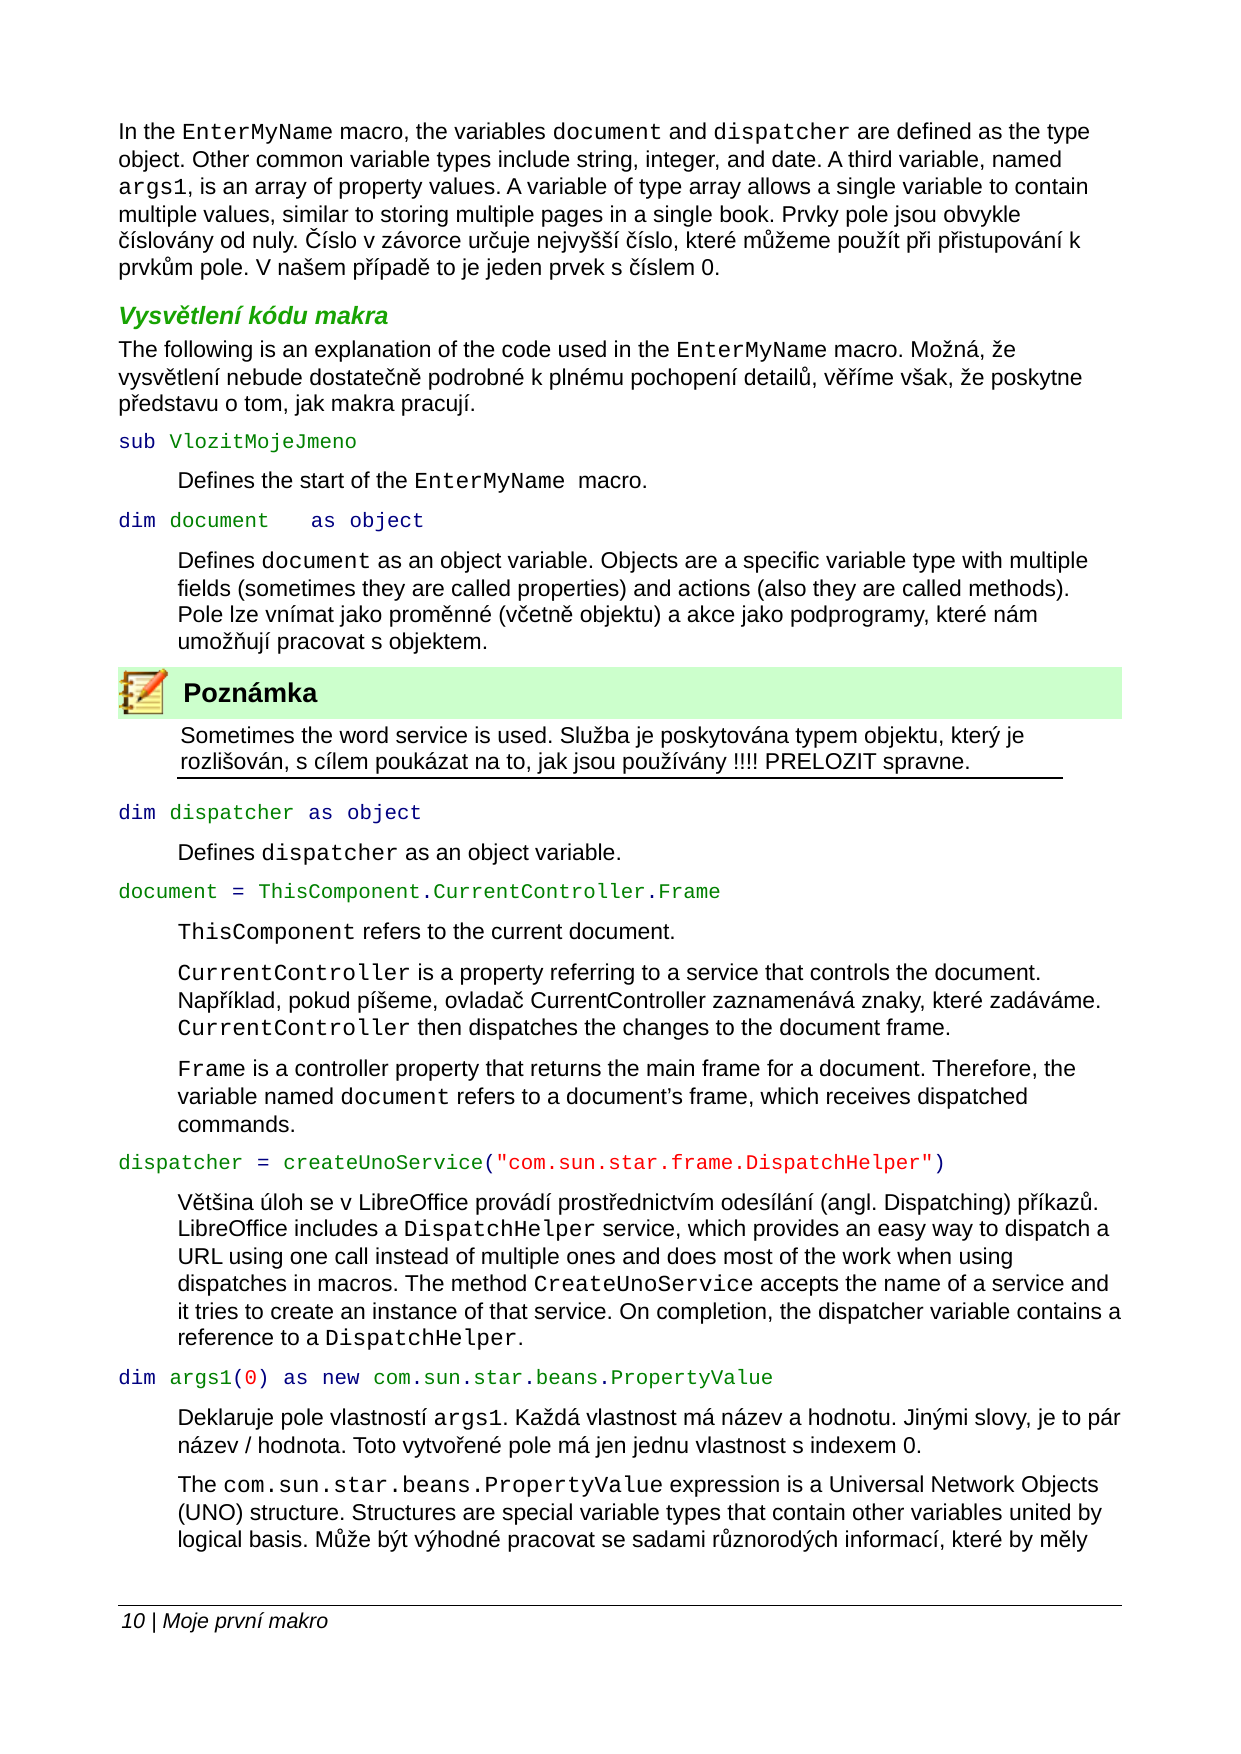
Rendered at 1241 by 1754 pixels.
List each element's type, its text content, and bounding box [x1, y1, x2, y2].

text ThisComponent refers to the current document. [177, 918, 1122, 947]
text dispatcher = createUnoService("com.sun.star.frame.DispatchHelper") [118, 1150, 1122, 1176]
text sub VlozitMojeJmeno [118, 429, 1122, 455]
text Defines document as an object variable. Objects are a specific variable type with multiple fields (sometimes they are called properties) and actions (also they are called methods). Pole lze vnímat jako proměnné (včetně objektu) a akce jako podprogramy, které nám umožňují pracovat s objektem. [177, 547, 1122, 654]
text dim document as object [118, 508, 1122, 534]
text Deklaruje pole vlastností args1. Každá vlastnost má název a hodnotu. Jinými slovy, je to pár název / hodnota. Toto vytvořené pole má jen jednu vlastnost s indexem 0. [177, 1404, 1122, 1458]
text Defines the start of the EnterMyName macro. [177, 467, 1122, 496]
picture [119, 667, 170, 718]
text document = ThisComponent.CurrentController.Frame [118, 880, 1122, 906]
subtitle Vysvětlení kódu makra [118, 301, 1122, 329]
text dim dispatcher as object [118, 801, 1122, 827]
text CurrentController is a property referring to a service that controls the document. Například, pokud píšeme, ovladač CurrentController zaznamenává znaky, které zadáváme. CurrentController then dispatches the changes to the document frame. [177, 959, 1122, 1042]
text dim args1(0) as new com.sun.star.beans.PropertyValue [118, 1365, 1122, 1391]
text Většina úloh se v LibreOffice provádí prostřednictvím odesílání (angl. Dispatching) příkazů. LibreOffice includes a DispatchHelper service, which provides an easy way to dispatch a URL using one call instead of multiple ones and does most of the work when using dispatches in macros. The method CreateUnoService accepts the name of a service and it tries to create an instance of that service. On completion, the dispatcher variable contains a reference to a DispatchHelper. [177, 1189, 1122, 1353]
text The com.sun.star.beans.PropertyValue expression is a Universal Network Objects (UNO) structure. Structures are special variable types that contain other variables united by logical basis. Může být výhodné pracovat se sadami různorodých informací, které by měly [177, 1471, 1122, 1552]
text The following is an explanation of the code used in the EnterMyName macro. Možná, že vysvětlení nebude dostatečně podrobné k plnému pochopení detailů, věříme však, že poskytne představu o tom, jak makra pracují. [118, 336, 1122, 417]
text Sometimes the word service is used. Služba je poskytována typem objektu, který je rozlišován, s cílem poukázat na to, jak jsou používány !!!! PRELOZIT spravne. [177, 719, 1063, 777]
text In the EnterMyName macro, the variables document and dispatcher are defined as the type object. Other common variable types include string, integer, and date. A third variable, named args1, is an array of property values. A variable of type array allows a single variable to contain multiple values, similar to storing multiple pages in a single book. Prvky pole jsou obvykle číslovány od nuly. Číslo v závorce určuje nejvyšší číslo, které můžeme použít při přistupování k prvkům pole. V našem případě to je jeden prvek s číslem 0. [118, 118, 1122, 280]
text Frame is a controller property that returns the main frame for a document. Therefore, the variable named document refers to a document’s frame, which receives dispatched commands. [177, 1055, 1122, 1138]
subtitle Poznámka [118, 667, 1122, 719]
text Defines dispatcher as an object variable. [177, 839, 1122, 867]
